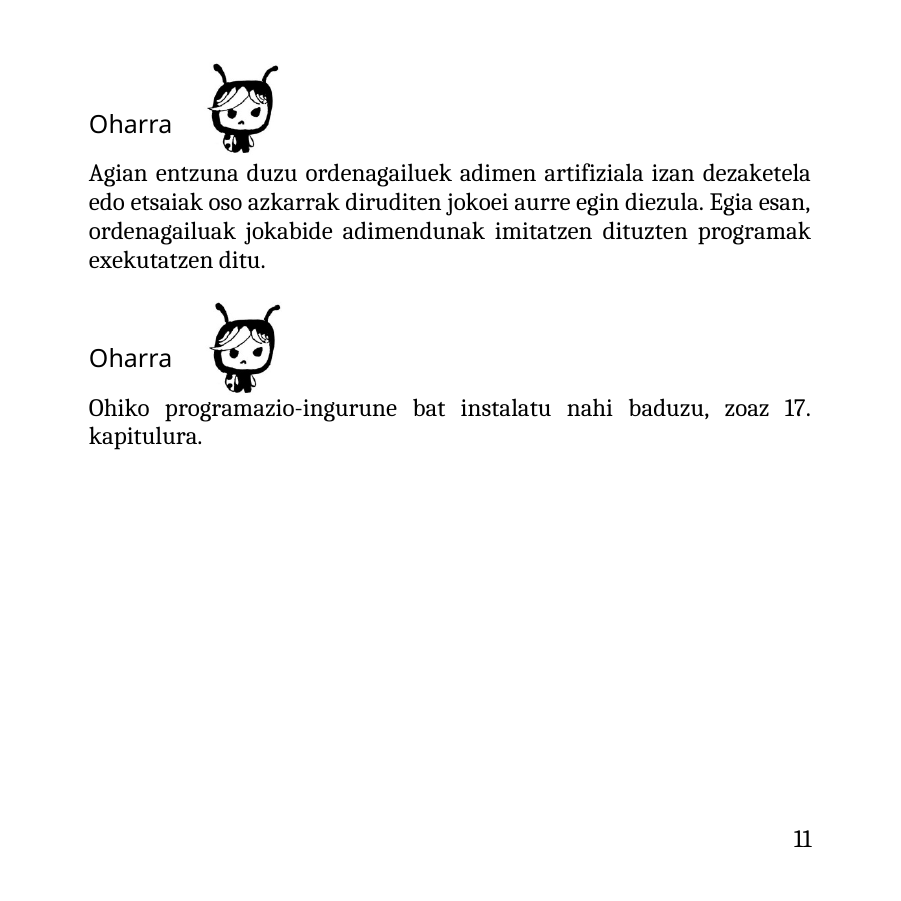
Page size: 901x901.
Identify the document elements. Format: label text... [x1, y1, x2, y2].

text Oharra [89, 107, 203, 141]
text [288, 107, 811, 141]
text Ohiko programazio-ingurune bat instalatu nahi baduzu, zoaz 17. kapitulura. [89, 393, 811, 451]
text Agian entzuna duzu ordenagailuek adimen artifiziala izan dezaketela edo etsaiak oso azkarrak diruditen jokoei aurre egin diezula. Egia esan, ordenagailuak jokabide adimendunak imitatzen dituzten programak exekutatzen ditu. [89, 159, 811, 274]
picture [205, 295, 290, 397]
picture [203, 56, 288, 157]
text Oharra [89, 341, 205, 375]
text [290, 341, 811, 375]
